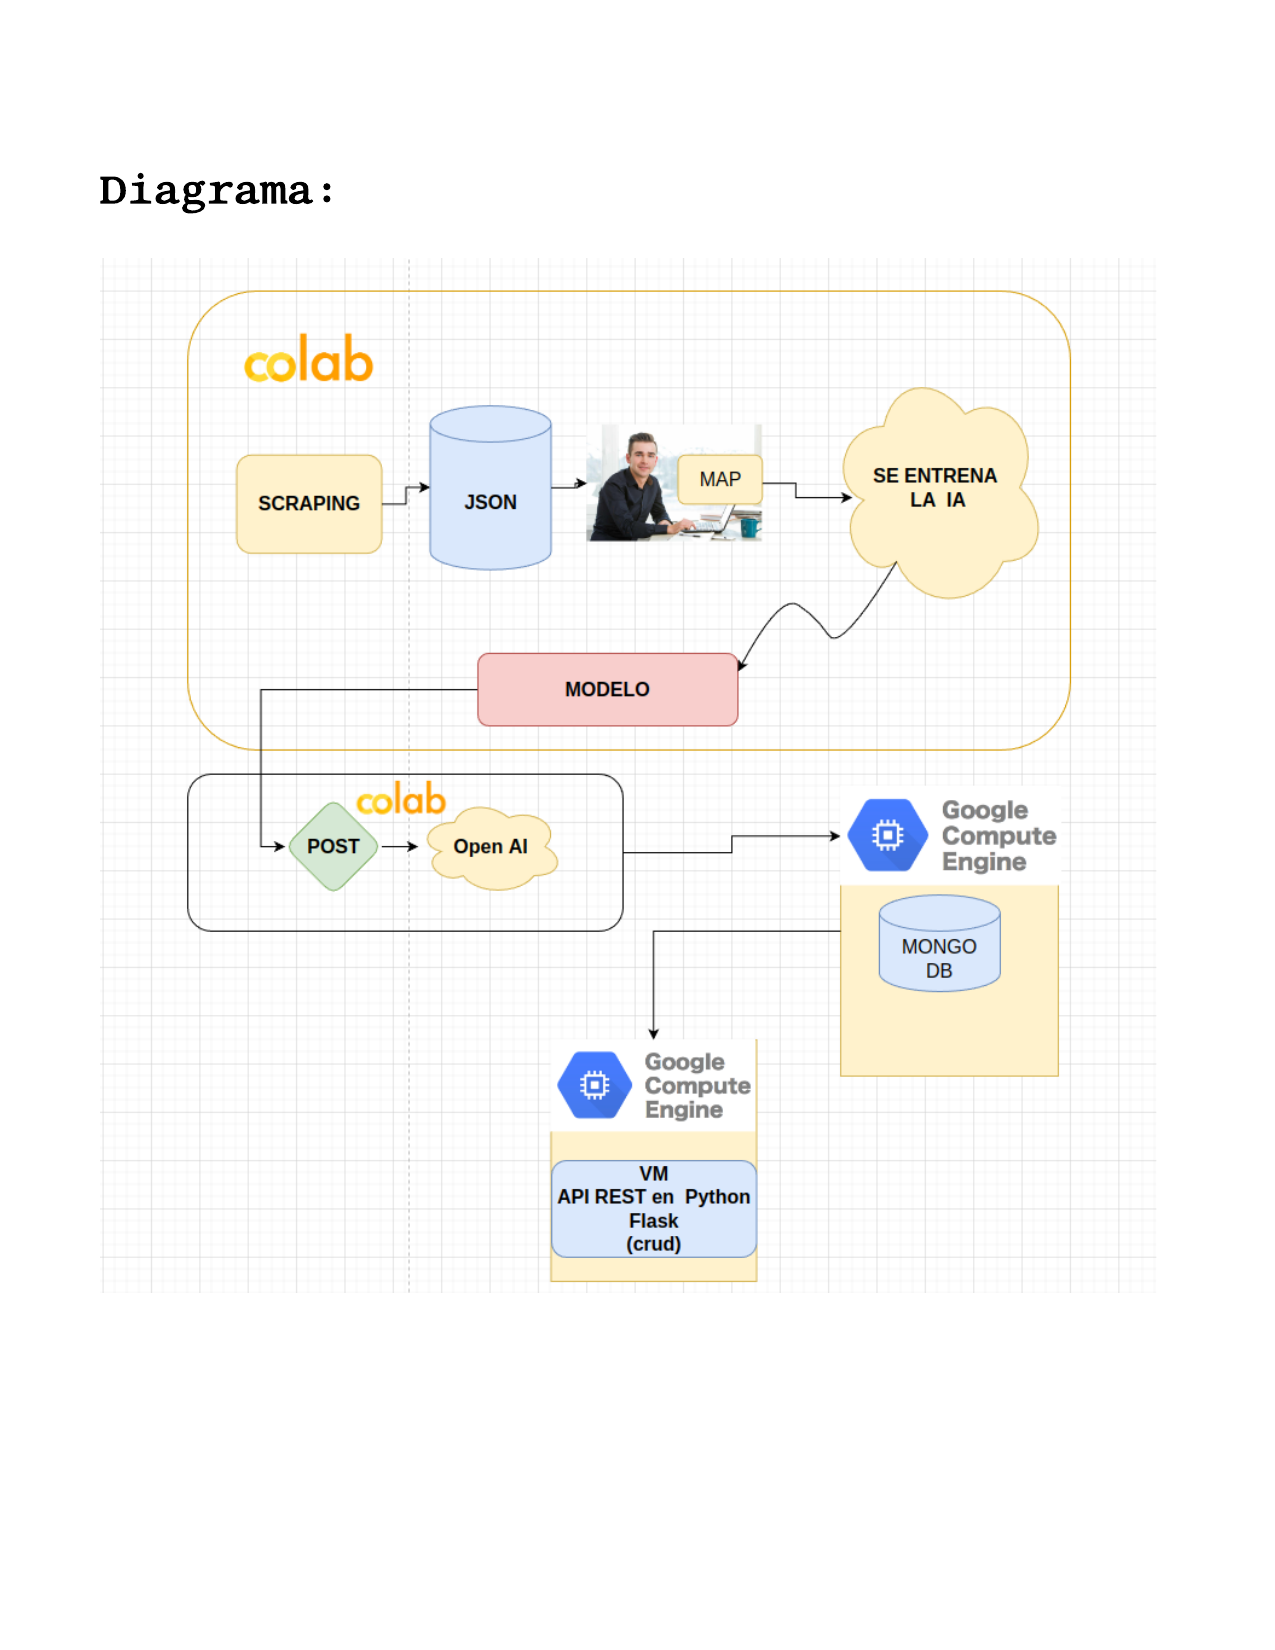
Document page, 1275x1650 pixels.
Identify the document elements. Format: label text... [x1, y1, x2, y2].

text Diagrama: [100, 166, 1157, 213]
picture [100, 258, 1157, 1293]
